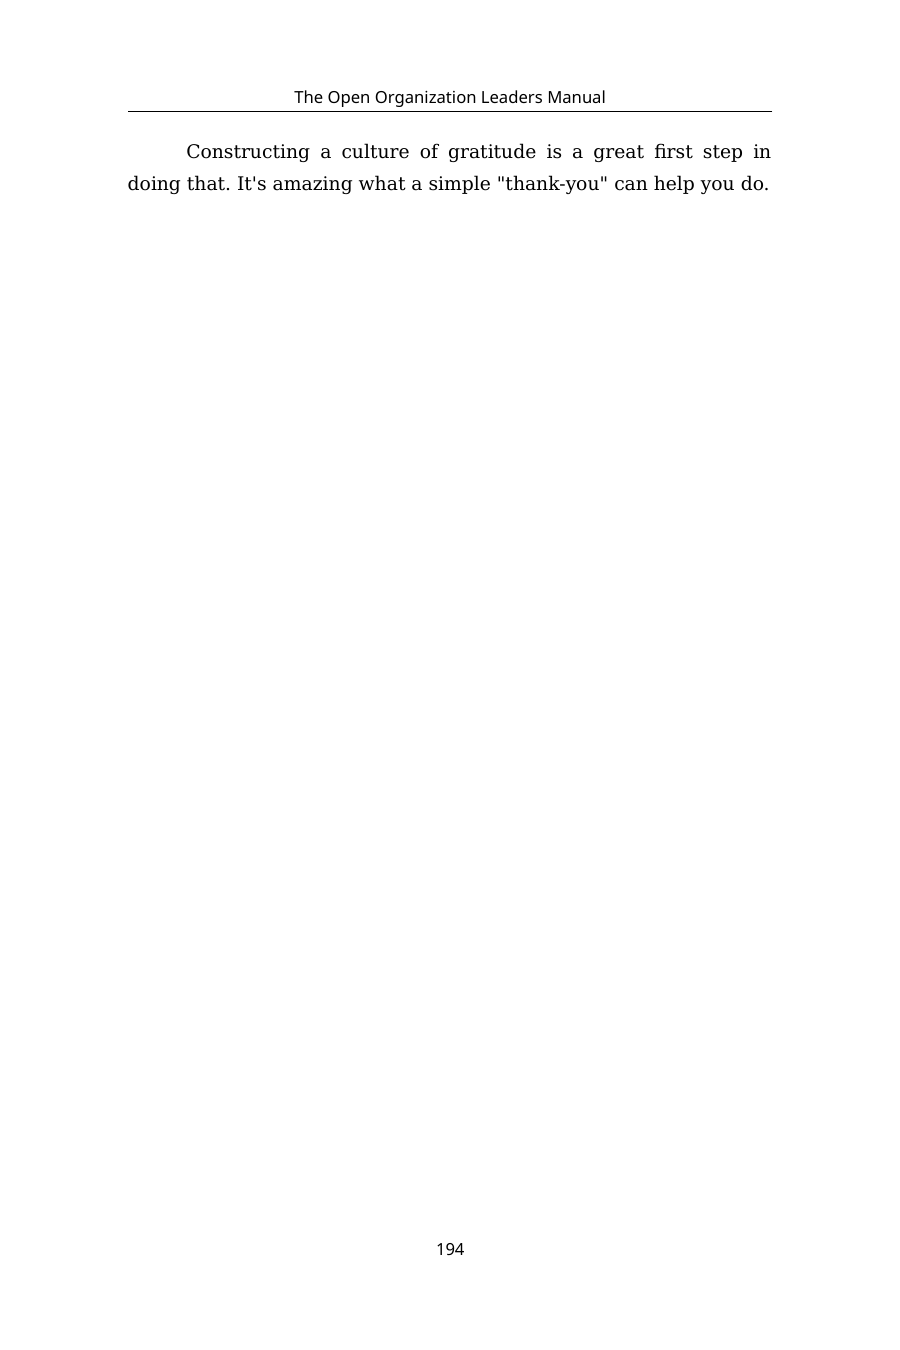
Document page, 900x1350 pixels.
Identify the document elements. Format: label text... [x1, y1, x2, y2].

text Constructing a culture of gratitude is a great first step in doing that. It's amazing what a simple "thank-you" can help you do. [127, 141, 772, 194]
